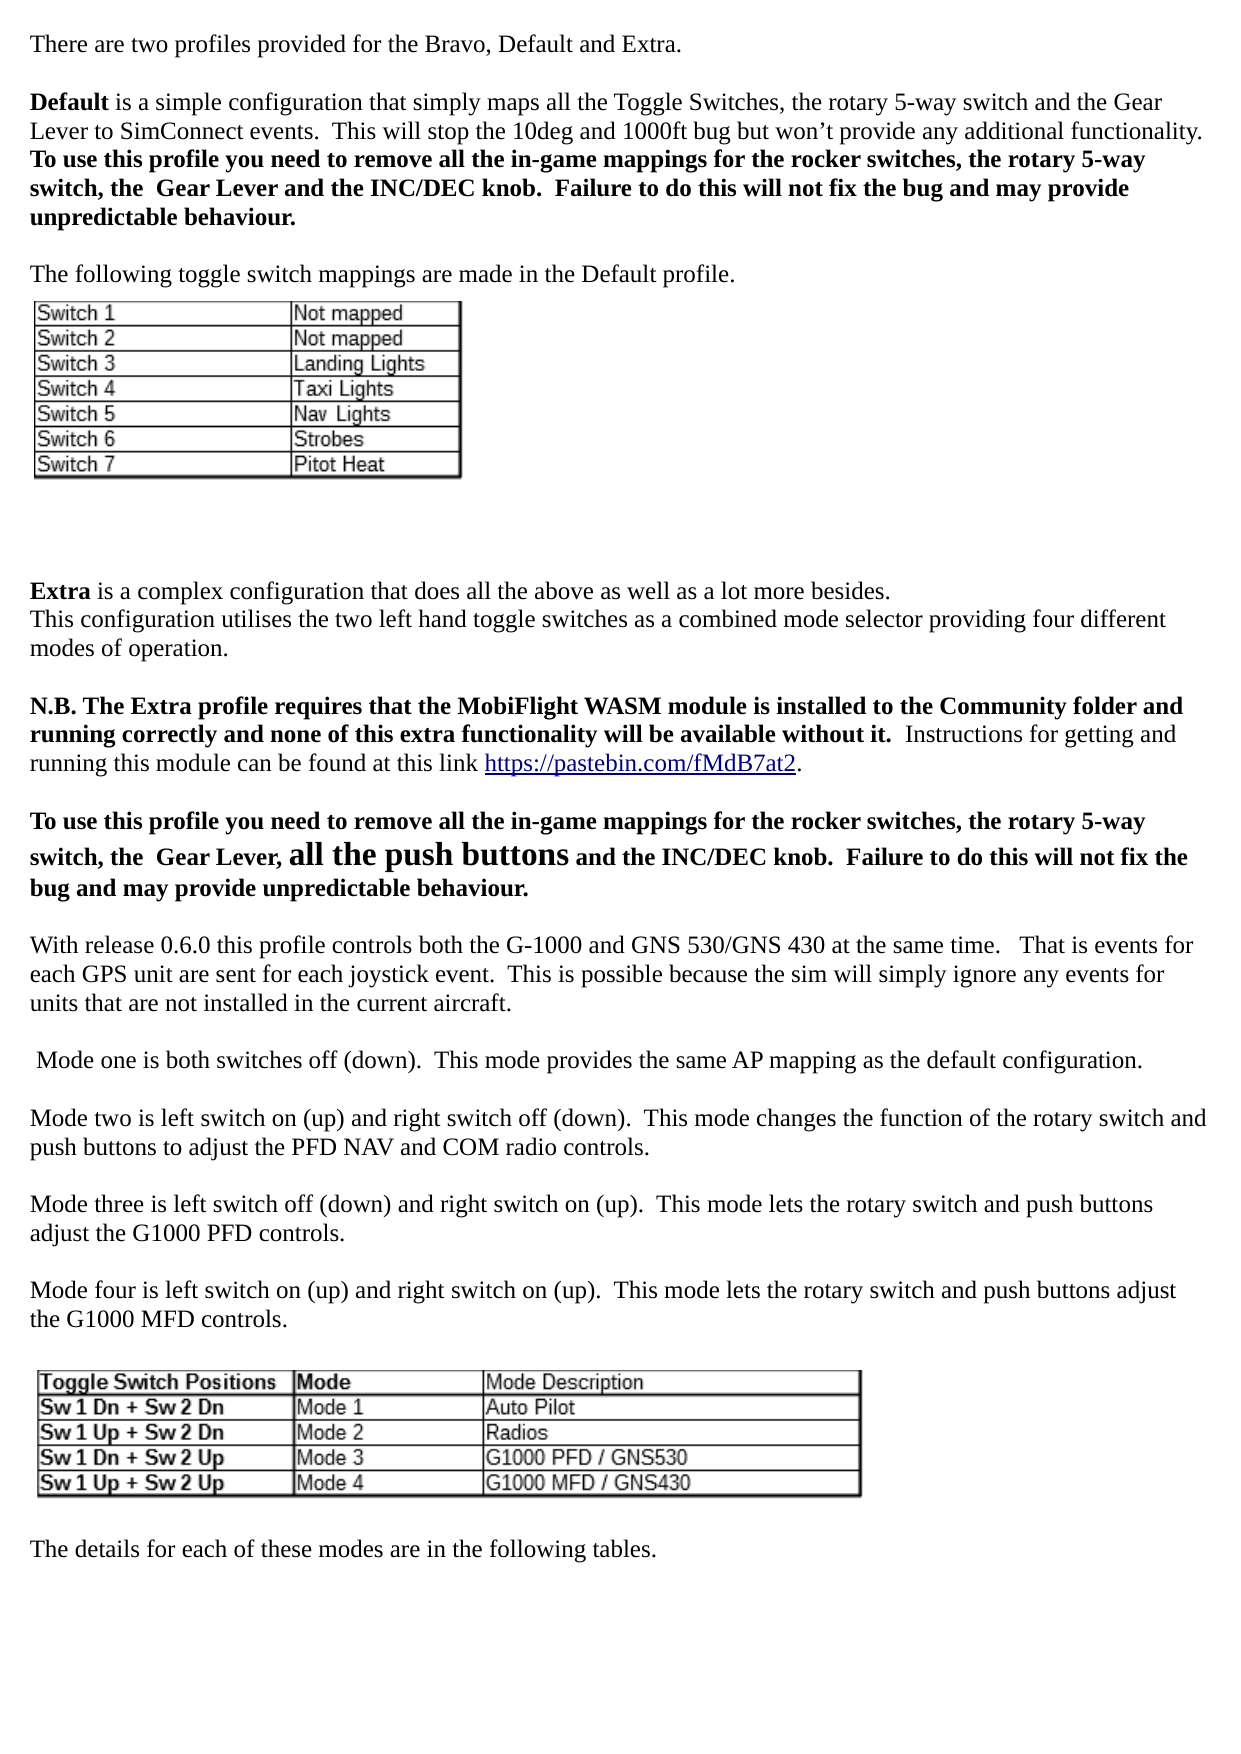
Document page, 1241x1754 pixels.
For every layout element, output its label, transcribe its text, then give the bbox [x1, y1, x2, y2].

text To use this profile you need to remove all the in-game mappings for the rocker switches, the rotary 5-way switch, the Gear Lever and the INC/DEC knob. Failure to do this will not fix the bug and may provide unpredictable behaviour. [29, 144, 1211, 231]
text This configuration utilises the two left hand toggle switches as a combined mode selector providing four different modes of operation. [29, 604, 1211, 662]
text Mode one is both switches off (down). This mode provides the same AP mapping as the default configuration. [29, 1045, 1211, 1074]
picture [34, 301, 463, 489]
text There are two profiles provided for the Bravo, Default and Extra. [29, 29, 1211, 58]
text To use this profile you need to remove all the in-game mappings for the rocker switches, the rotary 5-way switch, the Gear Lever, all the push buttons and the INC/DEC knob. Failure to do this will not fix the bug and may provide unpredictable behaviour. [29, 806, 1211, 902]
text The following toggle switch mappings are made in the Default profile. [29, 259, 1211, 288]
text The details for each of these modes are in the following tables. [29, 1534, 1211, 1563]
text N.B. The Extra profile requires that the MobiFlight WASM module is installed to the Community folder and running correctly and none of this extra functionality will be available without it. Instructions for getting and running this module can be found at this link https://pastebin.com/fMdB7at2. [29, 691, 1211, 777]
text Extra is a complex configuration that does all the above as well as a lot more besides. [29, 576, 1211, 604]
text Mode two is left switch on (up) and right switch off (down). This mode changes the function of the rotary switch and push buttons to adjust the PFD NAV and COM radio controls. [29, 1103, 1211, 1160]
text With release 0.6.0 this profile controls both the G-1000 and GNS 530/GNS 430 at the same time. That is events for each GPS unit are sent for each joystick event. This is possible because the sim will simply ignore any events for units that are not installed in the current aircraft. [29, 930, 1211, 1017]
text Mode four is left switch on (up) and right switch on (up). This mode lets the rotary switch and push buttons adjust the G1000 MFD controls. [29, 1275, 1211, 1333]
text Mode three is left switch off (down) and right switch on (up). This mode lets the rotary switch and push buttons adjust the G1000 PFD controls. [29, 1189, 1211, 1247]
picture [37, 1370, 863, 1503]
text Default is a simple configuration that simply maps all the Toggle Switches, the rotary 5-way switch and the Gear Lever to SimConnect events. This will stop the 10deg and 1000ft bug but won’t provide any additional functionality. [29, 87, 1211, 144]
